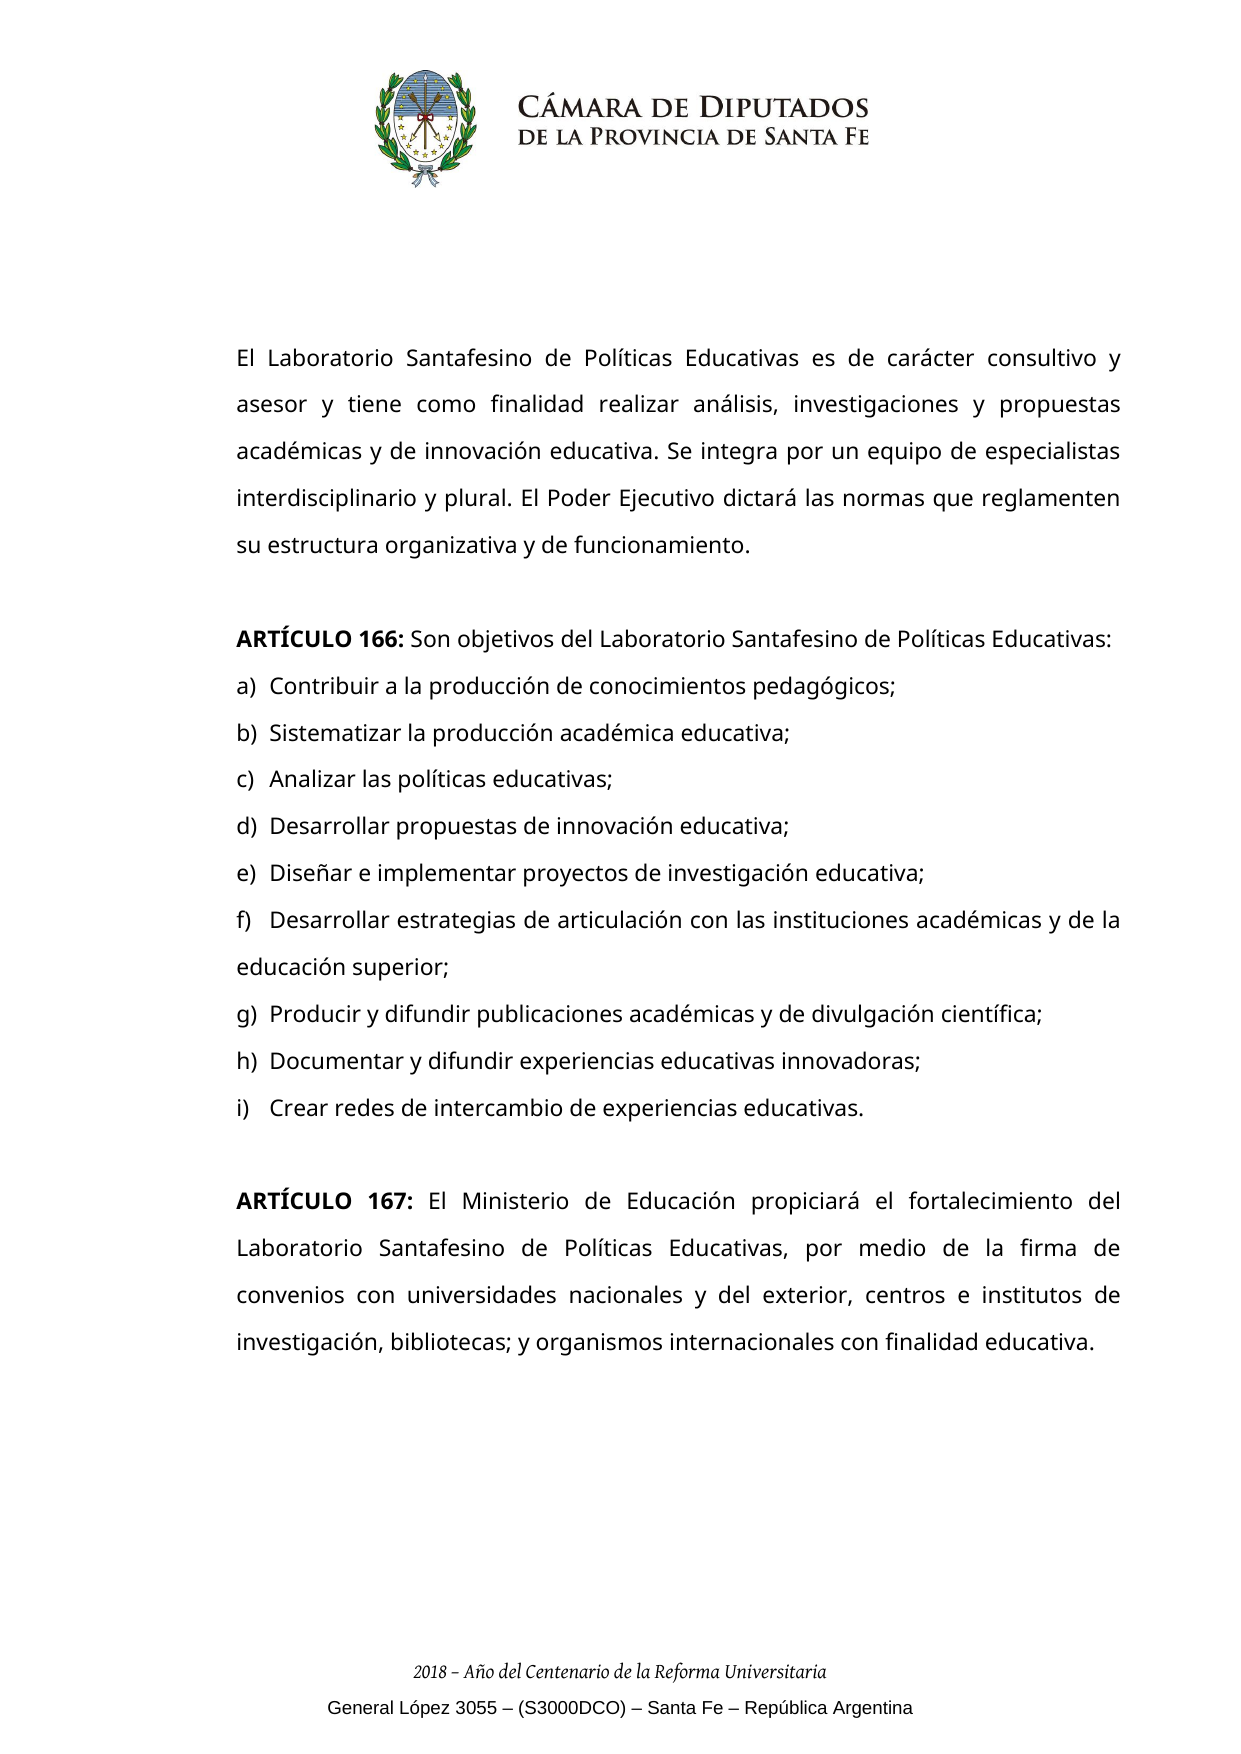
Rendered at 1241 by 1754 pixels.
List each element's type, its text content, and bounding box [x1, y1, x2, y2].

text ARTÍCULO 167: El Ministerio de Educación propiciará el fortalecimiento del Laboratorio Santafesino de Políticas Educativas, por medio de la firma de convenios con universidades nacionales y del exterior, centros e institutos de investigación, bibliotecas; y organismos internacionales con finalidad educativa. [236, 1185, 1122, 1357]
text ARTÍCULO 166: Son objetivos del Laboratorio Santafesino de Políticas Educativas: [236, 623, 1122, 654]
text El Laboratorio Santafesino de Políticas Educativas es de carácter consultivo y asesor y tiene como finalidad realizar análisis, investigaciones y propuestas académicas y de innovación educativa. Se integra por un equipo de especialistas interdisciplinario y plural. El Poder Ejecutivo dictará las normas que reglamenten su estructura organizativa y de funcionamiento. [236, 341, 1122, 560]
list Analizar las políticas educativas; [236, 763, 1122, 794]
list Contribuir a la producción de conocimientos pedagógicos; [236, 669, 1122, 701]
list Desarrollar propuestas de innovación educativa; [236, 810, 1122, 841]
list Documentar y difundir experiencias educativas innovadoras; [236, 1044, 1122, 1076]
list Producir y difundir publicaciones académicas y de divulgación científica; [236, 998, 1122, 1029]
picture [374, 70, 869, 192]
list Diseñar e implementar proyectos de investigación educativa; [236, 857, 1122, 888]
list Sistematizar la producción académica educativa; [236, 716, 1122, 748]
list Crear redes de intercambio de experiencias educativas. [236, 1091, 1122, 1123]
list Desarrollar estrategias de articulación con las instituciones académicas y de la educación superior; [236, 904, 1122, 982]
